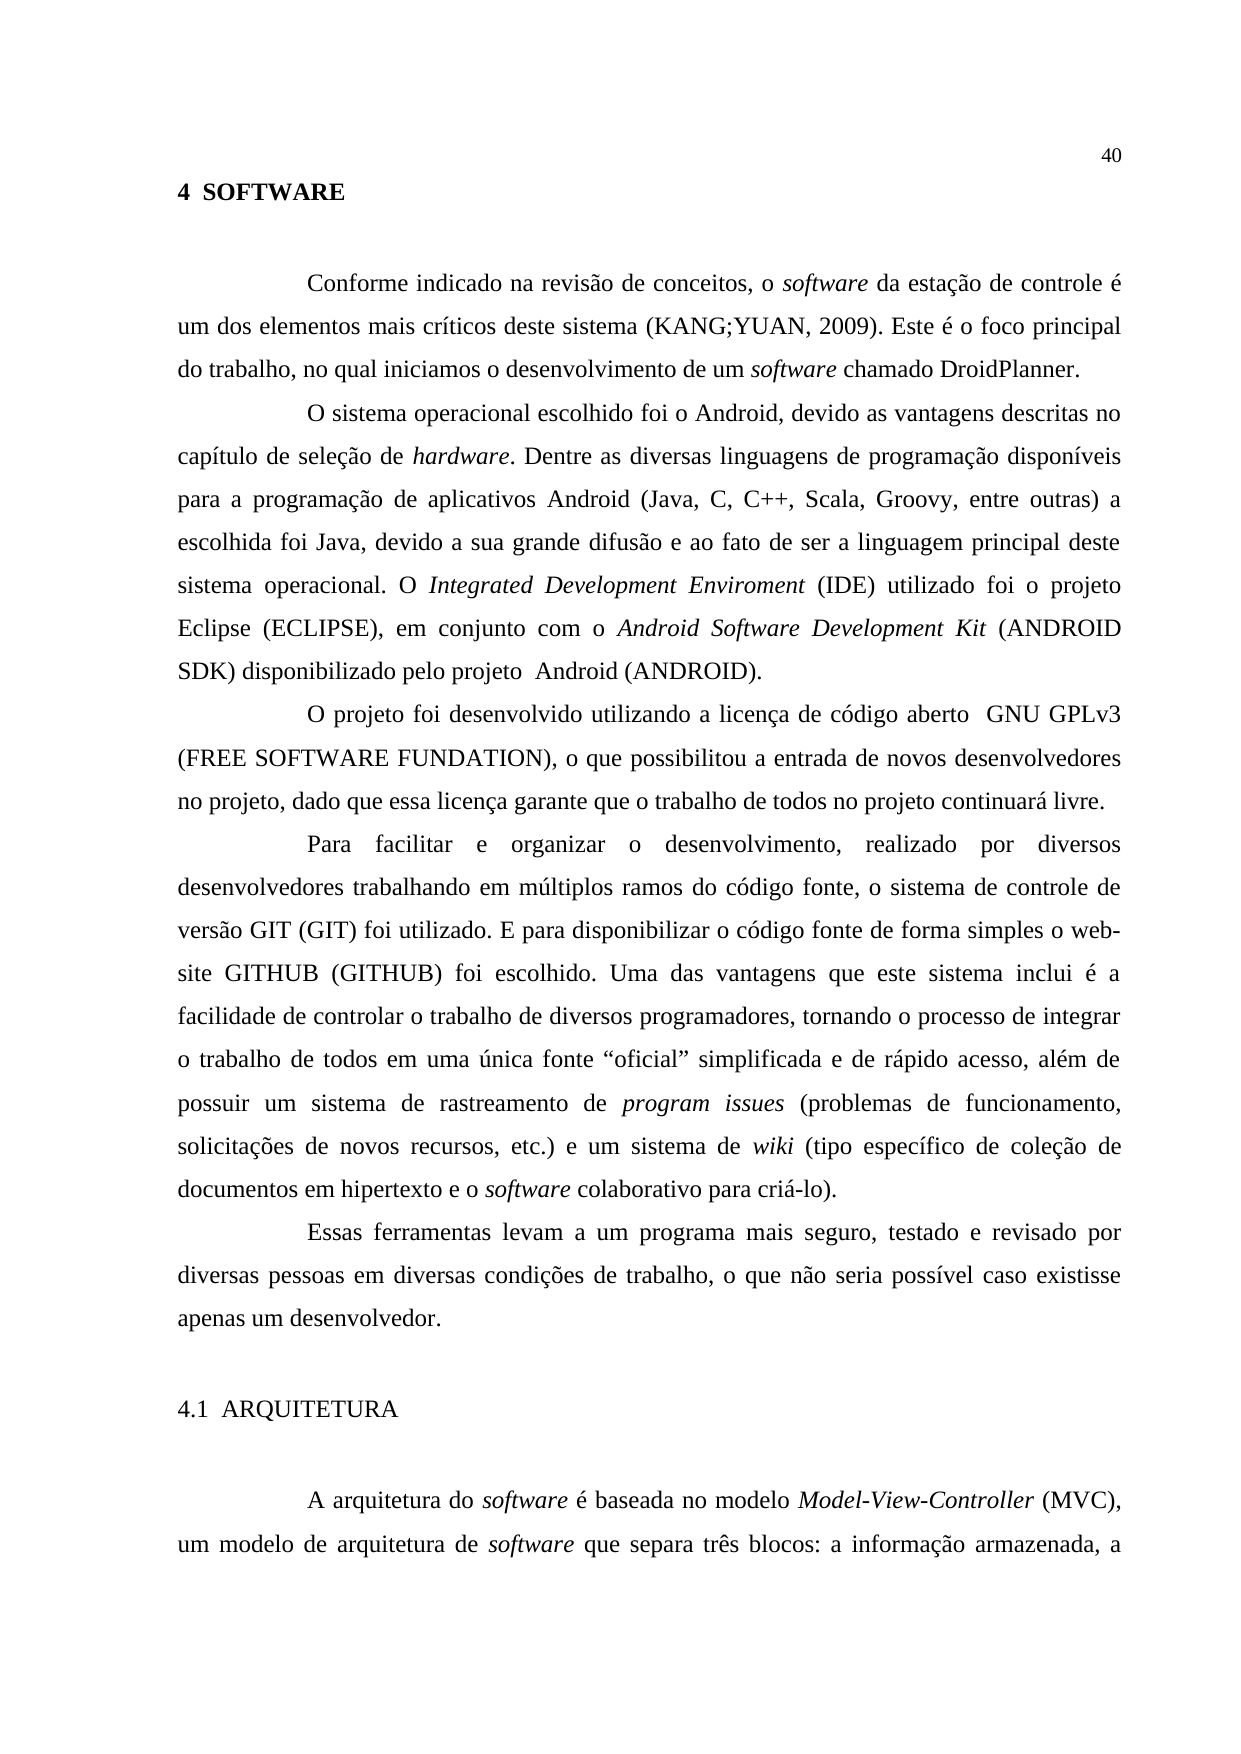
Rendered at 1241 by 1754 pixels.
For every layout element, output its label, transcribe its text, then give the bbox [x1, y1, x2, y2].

text Conforme indicado na revisão de conceitos, o software da estação de controle é um dos elementos mais críticos deste sistema (KANG;YUAN, 2009). Este é o foco principal do trabalho, no qual iniciamos o desenvolvimento de um software chamado DroidPlanner. [177, 268, 1122, 383]
text O sistema operacional escolhido foi o Android, devido as vantagens descritas no capítulo de seleção de hardware. Dentre as diversas linguagens de programação disponíveis para a programação de aplicativos Android (Java, C, C++, Scala, Groovy, entre outras) a escolhida foi Java, devido a sua grande difusão e ao fato de ser a linguagem principal deste sistema operacional. O Integrated Development Enviroment (IDE) utilizado foi o projeto Eclipse (ECLIPSE), em conjunto com o Android Software Development Kit (ANDROID SDK) disponibilizado pelo projeto Android (ANDROID). [177, 398, 1122, 685]
text A arquitetura do software é baseada no modelo Model-View-Controller (MVC), um modelo de arquitetura de software que separa três blocos: a informação armazenada, a [177, 1486, 1122, 1557]
text Para facilitar e organizar o desenvolvimento, realizado por diversos desenvolvedores trabalhando em múltiplos ramos do código fonte, o sistema de controle de versão GIT (GIT) foi utilizado. E para disponibilizar o código fonte de forma simples o web-site GITHUB (GITHUB) foi escolhido. Uma das vantagens que este sistema inclui é a facilidade de controlar o trabalho de diversos programadores, tornando o processo de integrar o trabalho de todos em uma única fonte “oficial” simplificada e de rápido acesso, além de possuir um sistema de rastreamento de program issues (problemas de funcionamento, solicitações de novos recursos, etc.) e um sistema de wiki (tipo específico de coleção de documentos em hipertexto e o software colaborativo para criá-lo). [177, 829, 1122, 1203]
text O projeto foi desenvolvido utilizando a licença de código aberto GNU GPLv3 (FREE SOFTWARE FUNDATION), o que possibilitou a entrada de novos desenvolvedores no projeto, dado que essa licença garante que o trabalho de todos no projeto continuará livre. [177, 699, 1122, 814]
subtitle Software [177, 177, 1122, 206]
subtitle Arquitetura [177, 1394, 1122, 1423]
text Essas ferramentas levam a um programa mais seguro, testado e revisado por diversas pessoas em diversas condições de trabalho, o que não seria possível caso existisse apenas um desenvolvedor. [177, 1217, 1122, 1332]
